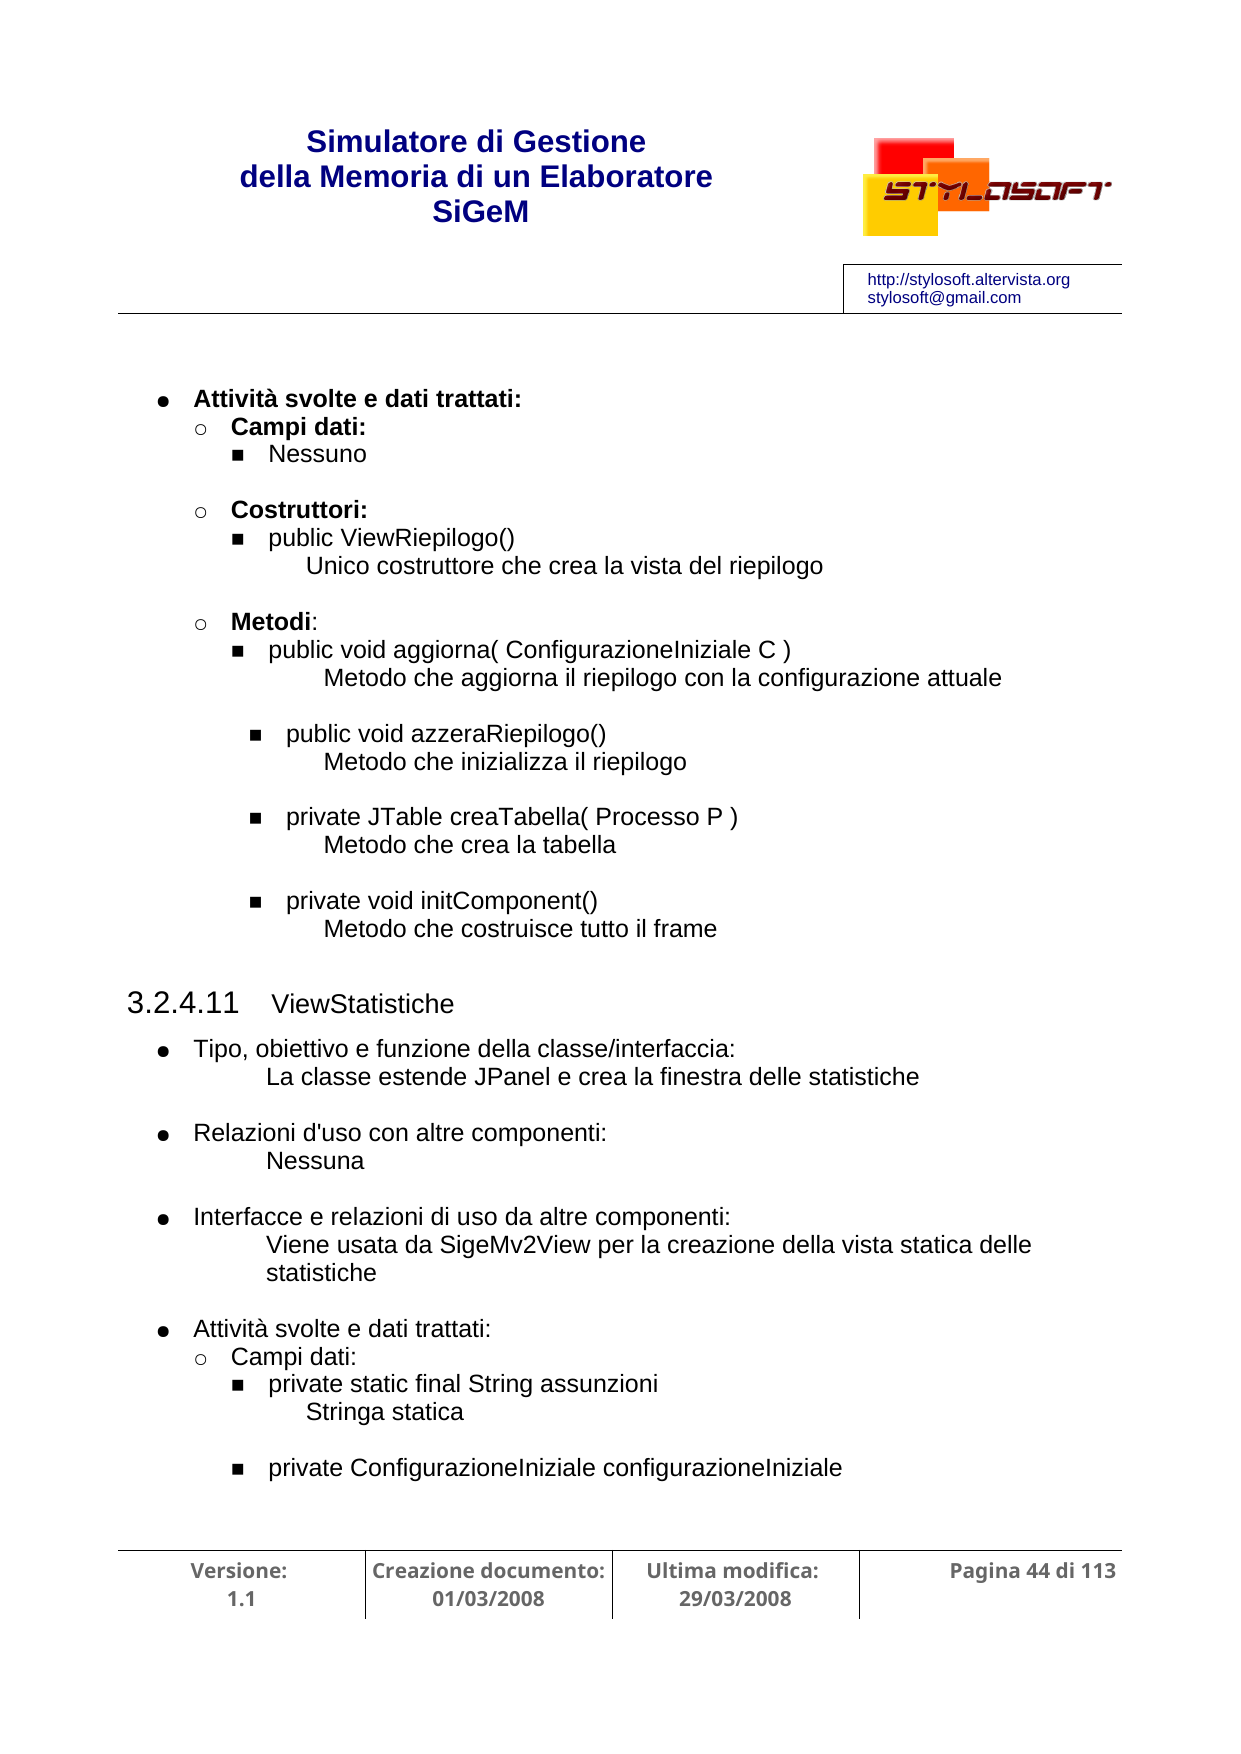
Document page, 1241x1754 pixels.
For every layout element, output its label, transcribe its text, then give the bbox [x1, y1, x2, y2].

list Interfacce e relazioni di uso da altre componenti: [156, 1203, 1122, 1231]
list Unico costruttore che crea la vista del riepilogo [268, 552, 1122, 580]
list Campi dati: [193, 1342, 1122, 1370]
list Campi dati: [193, 412, 1122, 440]
subtitle ViewStatistiche [118, 986, 1122, 1020]
list public ViewRiepilogo() [231, 524, 1122, 552]
list private JTable creaTabella( Processo P ) [248, 803, 1104, 831]
picture [848, 123, 1117, 247]
list Metodo che inizializza il riepilogo [286, 747, 1104, 775]
list Metodo che aggiorna il riepilogo con la configurazione attuale [286, 664, 1104, 692]
list Attività svolte e dati trattati: [156, 384, 1122, 412]
list Attività svolte e dati trattati: [156, 1314, 1122, 1342]
list private void initComponent() [248, 887, 1104, 915]
list Nessuno [231, 440, 1122, 468]
list public void azzeraRiepilogo() [248, 719, 1104, 747]
list private ConfigurazioneIniziale configurazioneIniziale [231, 1454, 1122, 1482]
list Metodo che crea la tabella [286, 831, 1104, 859]
list Tipo, obiettivo e funzione della classe/interfaccia: [156, 1035, 1122, 1063]
list Metodo che costruisce tutto il frame [286, 915, 1104, 943]
list Relazioni d'uso con altre componenti: [156, 1119, 1122, 1147]
list Viene usata da SigeMv2View per la creazione della vista statica delle statistiche [193, 1231, 1122, 1286]
list Costruttori: [193, 496, 1122, 524]
list private static final String assunzioni [231, 1370, 1122, 1398]
list La classe estende JPanel e crea la finestra delle statistiche [156, 1063, 1122, 1091]
list Nessuna [156, 1147, 1122, 1175]
list Stringa statica [268, 1398, 1122, 1426]
list public void aggiorna( ConfigurazioneIniziale C ) [231, 636, 1122, 664]
list Metodi: [193, 608, 1122, 636]
